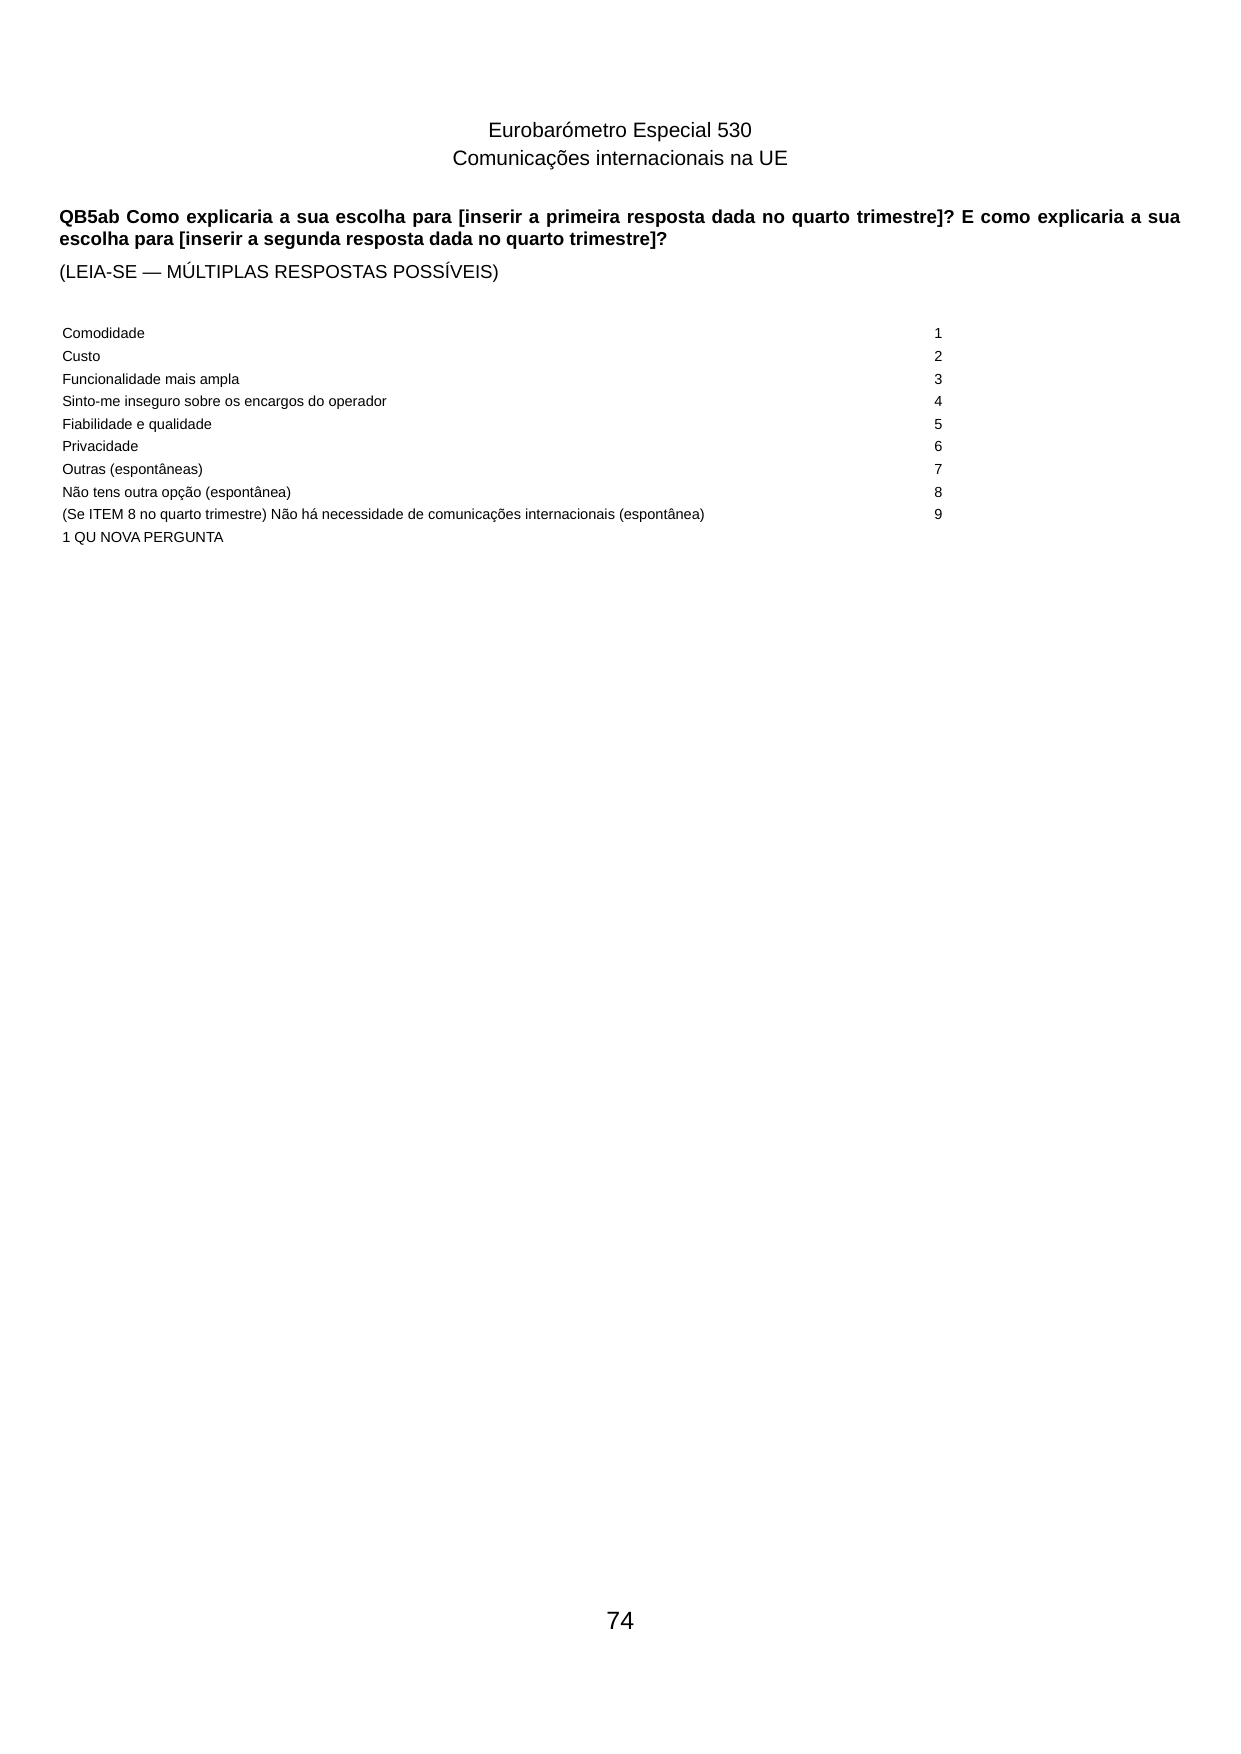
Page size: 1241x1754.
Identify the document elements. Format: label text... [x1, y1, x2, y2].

text QB5ab Como explicaria a sua escolha para [inserir a primeira resposta dada no quarto trimestre]? E como explicaria a sua escolha para [inserir a segunda resposta dada no quarto trimestre]? [59, 206, 1181, 249]
table_cell [806, 526, 945, 548]
table_header Comodidade [59, 322, 806, 345]
table_cell Privacidade [59, 435, 806, 458]
table_cell 3 [806, 368, 945, 390]
table_header 1 [806, 322, 945, 345]
table_cell 7 [806, 458, 945, 480]
table_cell Outras (espontâneas) [59, 458, 806, 480]
table_cell Funcionalidade mais ampla [59, 368, 806, 390]
table_cell Sinto-me inseguro sobre os encargos do operador [59, 390, 806, 413]
table_cell 4 [806, 390, 945, 413]
table_cell 6 [806, 435, 945, 458]
table_cell 9 [806, 503, 945, 526]
table_cell Não tens outra opção (espontânea) [59, 480, 806, 503]
table_cell (Se ITEM 8 no quarto trimestre) Não há necessidade de comunicações internacionais (espontânea) [59, 503, 806, 526]
table_cell 1 QU NOVA PERGUNTA [59, 526, 806, 548]
table_cell 8 [806, 480, 945, 503]
table_cell Fiabilidade e qualidade [59, 413, 806, 435]
text (LEIA-SE — MÚLTIPLAS RESPOSTAS POSSÍVEIS) [59, 261, 1181, 283]
table_cell 5 [806, 413, 945, 435]
table_cell Custo [59, 345, 806, 367]
table_cell 2 [806, 345, 945, 367]
